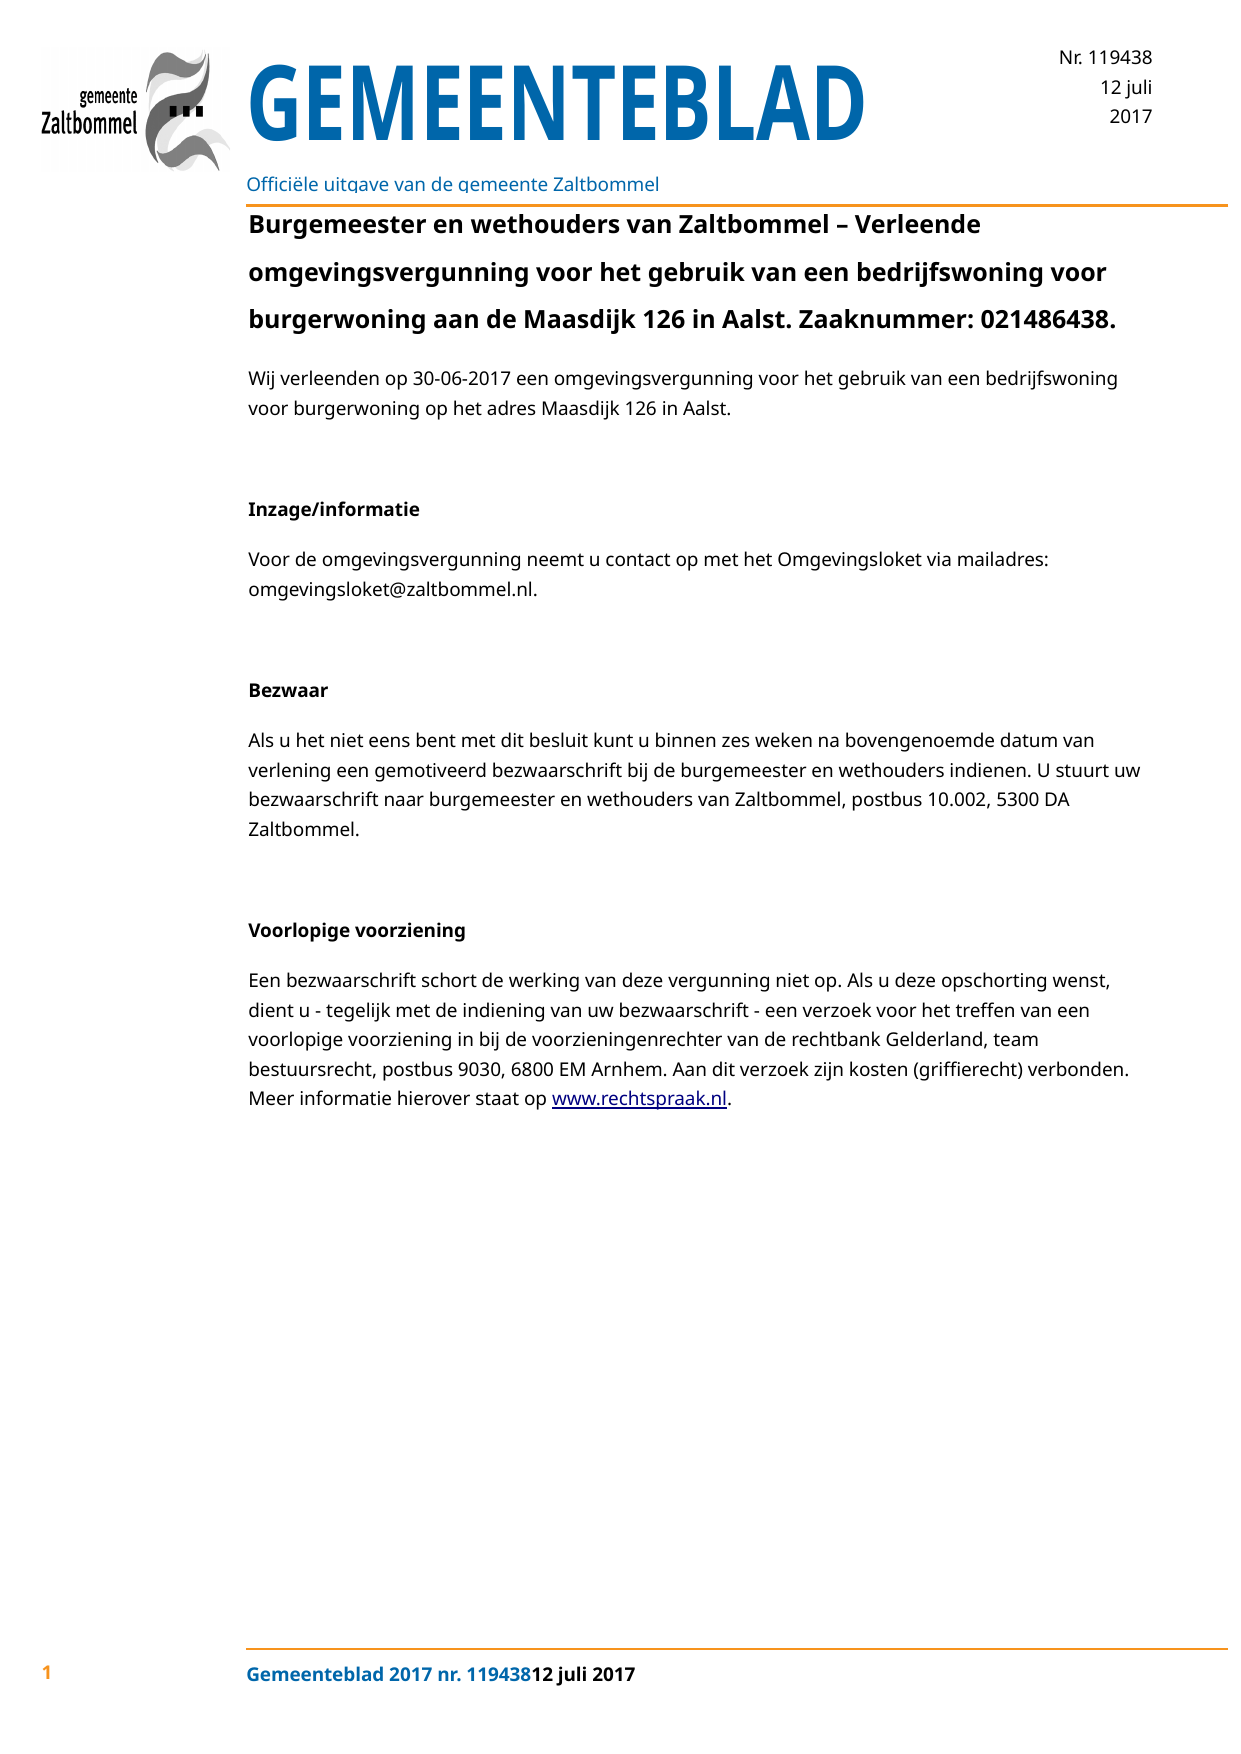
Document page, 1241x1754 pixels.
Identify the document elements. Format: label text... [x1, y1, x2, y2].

text Als u het niet eens bent met dit besluit kunt u binnen zes weken na bovengenoemde datum van verlening een gemotiveerd bezwaarschrift bij de burgemeester en wethouders indienen. U stuurt uw bezwaarschrift naar burgemeester en wethouders van Zaltbommel, postbus 10.002, 5300 DA Zaltbommel. [248, 727, 1152, 842]
text Voorlopige voorziening [248, 917, 1152, 942]
text Bezwaar [248, 677, 1152, 702]
text Burgemeester en wethouders van Zaltbommel – Verleende omgevingsvergunning voor het gebruik van een bedrijfswoning voor burgerwoning aan de Maasdijk 126 in Aalst. Zaaknummer: 021486438. [248, 207, 1152, 336]
text Inzage/informatie [248, 496, 1152, 522]
text Een bezwaarschrift schort de werking van deze vergunning niet op. Als u deze opschorting wenst, dient u - tegelijk met de indiening van uw bezwaarschrift - een verzoek voor het treffen van een voorlopige voorziening in bij de voorzieningenrechter van de rechtbank Gelderland, team bestuursrecht, postbus 9030, 6800 EM Arnhem. Aan dit verzoek zijn kosten (griffierecht) verbonden. Meer informatie hierover staat op www.rechtspraak.nl. [248, 967, 1152, 1111]
text Voor de omgevingsvergunning neemt u contact op met het Omgevingsloket via mailadres: omgevingsloket@zaltbommel.nl. [248, 546, 1152, 602]
text Wij verleenden op 30-06-2017 een omgevingsvergunning voor het gebruik van een bedrijfswoning voor burgerwoning op het adres Maasdijk 126 in Aalst. [248, 366, 1152, 421]
picture [41, 47, 231, 172]
